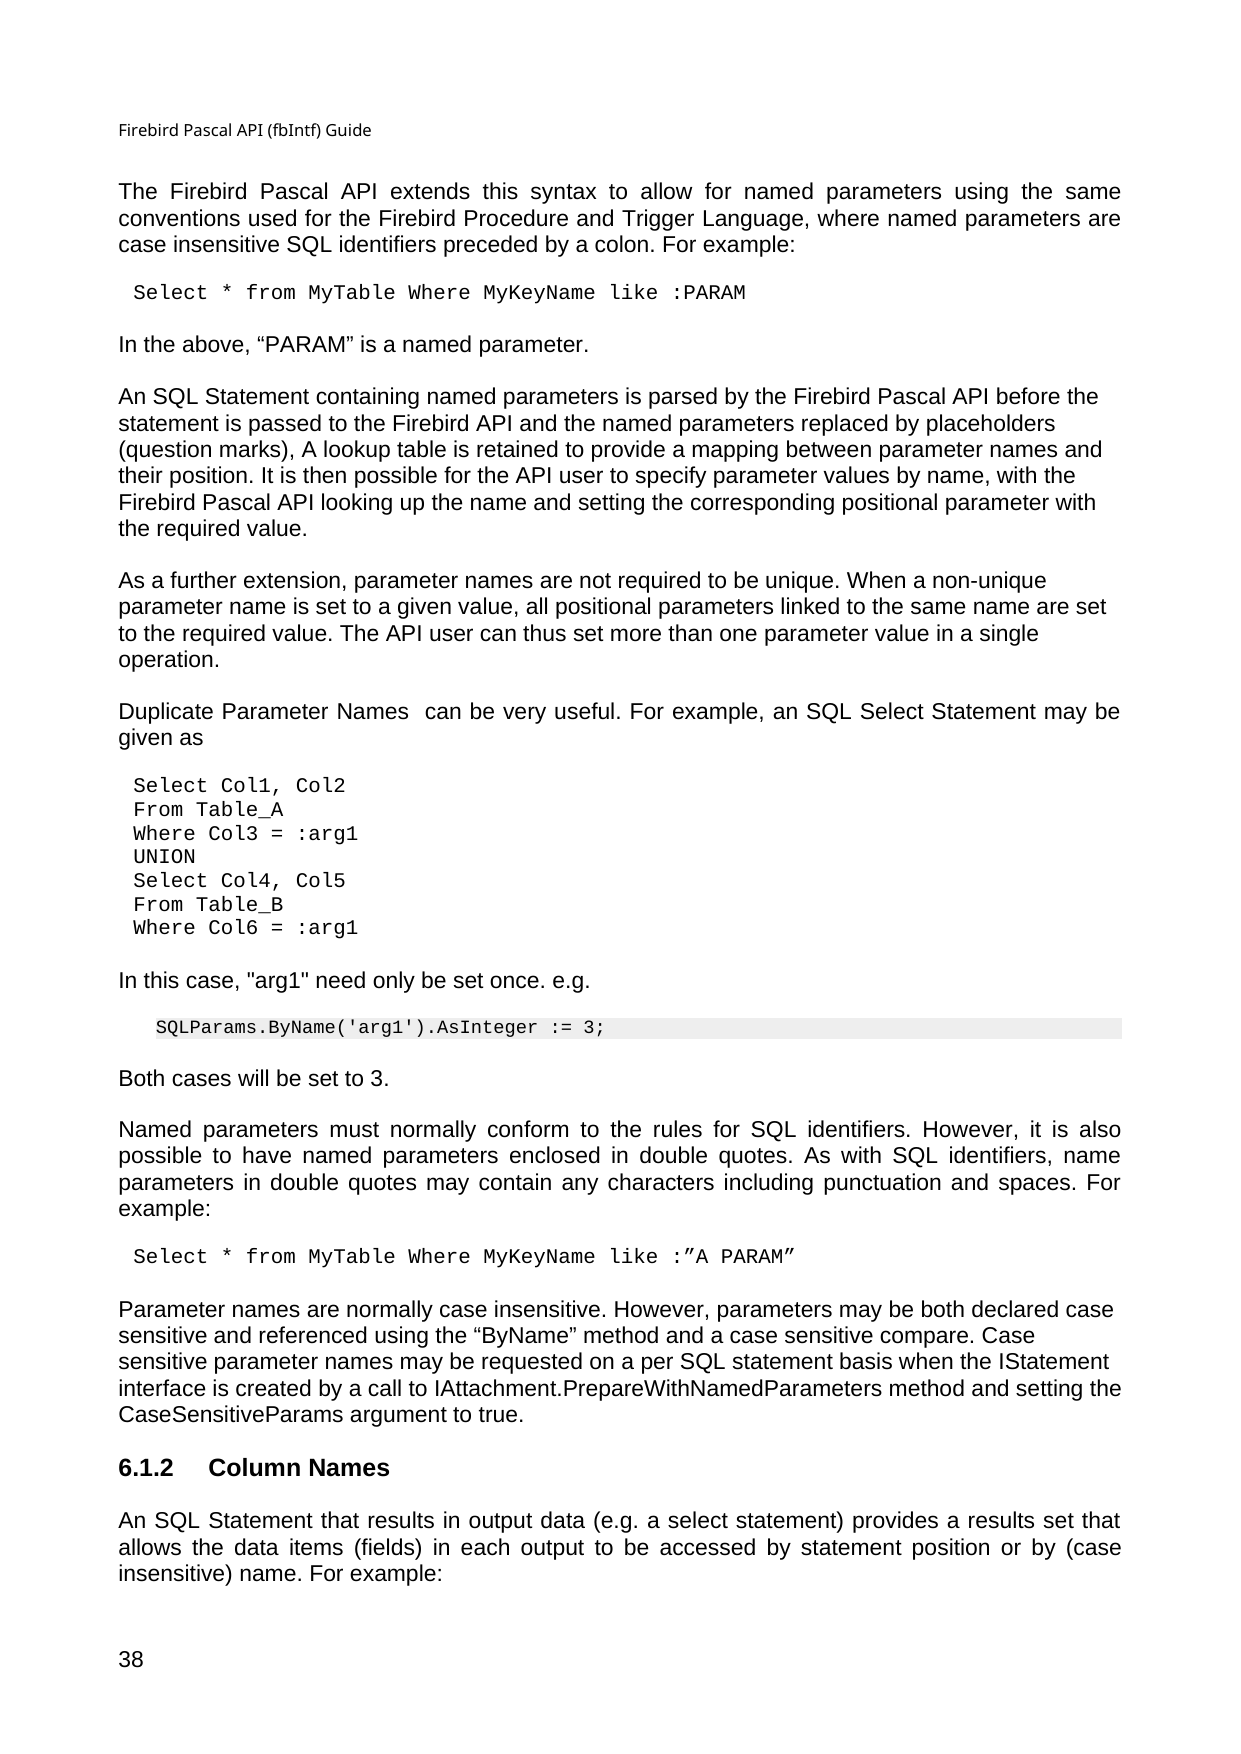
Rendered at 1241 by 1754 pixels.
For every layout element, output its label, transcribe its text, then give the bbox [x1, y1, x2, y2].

text The Firebird Pascal API extends this syntax to allow for named parameters using the same conventions used for the Firebird Procedure and Trigger Language, where named parameters are case insensitive SQL identifiers preceded by a colon. For example: [118, 178, 1122, 257]
text Select Col4, Col5 [133, 870, 1122, 894]
text Parameter names are normally case insensitive. However, parameters may be both declared case sensitive and referenced using the “ByName” method and a case sensitive compare. Case sensitive parameter names may be requested on a per SQL statement basis when the IStatement interface is created by a call to IAttachment.PrepareWithNamedParameters method and setting the CaseSensitiveParams argument to true. [118, 1296, 1122, 1427]
text In the above, “PARAM” is a named parameter. [118, 331, 1122, 358]
text From Table_B [133, 894, 1122, 917]
text Select Col1, Col2 [133, 776, 1122, 799]
text Named parameters must normally conform to the rules for SQL identifiers. However, it is also possible to have named parameters enclosed in double quotes. As with SQL identifiers, name parameters in double quotes may contain any characters including punctuation and spaces. For example: [118, 1116, 1122, 1221]
text Select * from MyTable Where MyKeyName like :PARAM [133, 282, 1122, 306]
text Where Col3 = :arg1 [133, 823, 1122, 846]
text From Table_A [133, 799, 1122, 823]
text An SQL Statement that results in output data (e.g. a select statement) provides a results set that allows the data items (fields) in each output to be accessed by statement position or by (case insensitive) name. For example: [118, 1507, 1122, 1586]
subtitle Column Names [118, 1453, 1122, 1482]
text An SQL Statement containing named parameters is parsed by the Firebird Pascal API before the statement is passed to the Firebird API and the named parameters replaced by placeholders (question marks), A lookup table is retained to provide a mapping between parameter names and their position. It is then possible for the API user to specify parameter values by name, with the Firebird Pascal API looking up the name and setting the corresponding positional parameter with the required value. [118, 383, 1122, 541]
text Duplicate Parameter Names can be very useful. For example, an SQL Select Statement may be given as [118, 698, 1122, 751]
text As a further extension, parameter names are not required to be unique. When a non-unique parameter name is set to a given value, all positional parameters linked to the same name are set to the required value. The API user can thus set more than one parameter value in a single operation. [118, 567, 1122, 672]
text Where Col6 = :arg1 [133, 917, 1122, 941]
text UNION [133, 846, 1122, 870]
text In this case, "arg1" need only be set once. e.g. [118, 967, 1122, 993]
text SQLParams.ByName('arg1').AsInteger := 3; [156, 1018, 1122, 1039]
text Both cases will be set to 3. [118, 1065, 1122, 1091]
text Select * from MyTable Where MyKeyName like :”A PARAM” [133, 1246, 1122, 1270]
